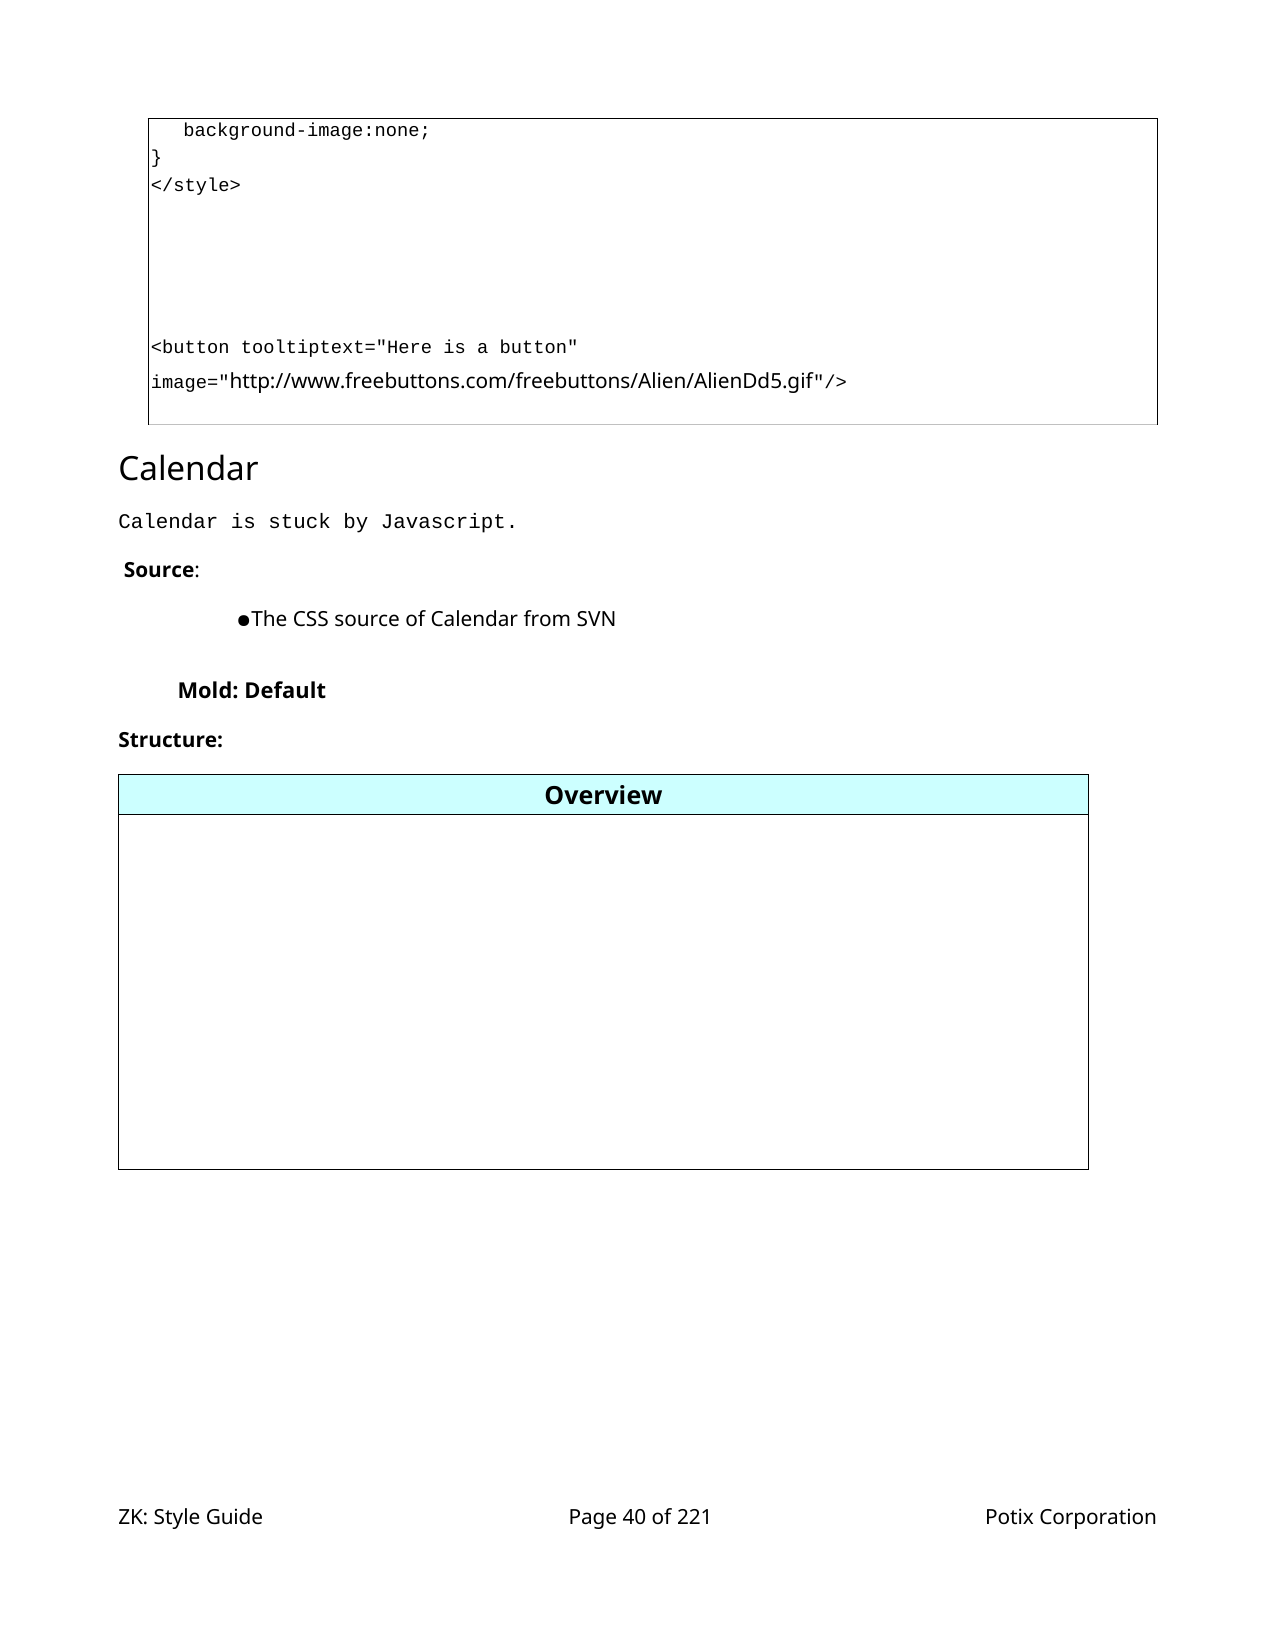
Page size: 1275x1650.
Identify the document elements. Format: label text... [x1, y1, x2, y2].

text Structure: [118, 725, 1157, 753]
text Calendar is stuck by Javascript. [118, 511, 1157, 534]
table_header Overview [119, 775, 1088, 814]
text background-image:none; [149, 119, 1157, 142]
text </style> [149, 172, 1157, 197]
text Source: [118, 555, 1157, 583]
table_cell [119, 815, 1088, 1169]
text <button tooltiptext="Here is a button" image="http://www.freebuttons.com/freebuttons/Alien/AlienDd5.gif"/> [149, 200, 1157, 394]
list The CSS source of Calendar from SVN [236, 604, 1157, 632]
subtitle Mold: Default [177, 675, 1157, 705]
text Calendar [118, 445, 1157, 490]
text } [149, 145, 1157, 169]
